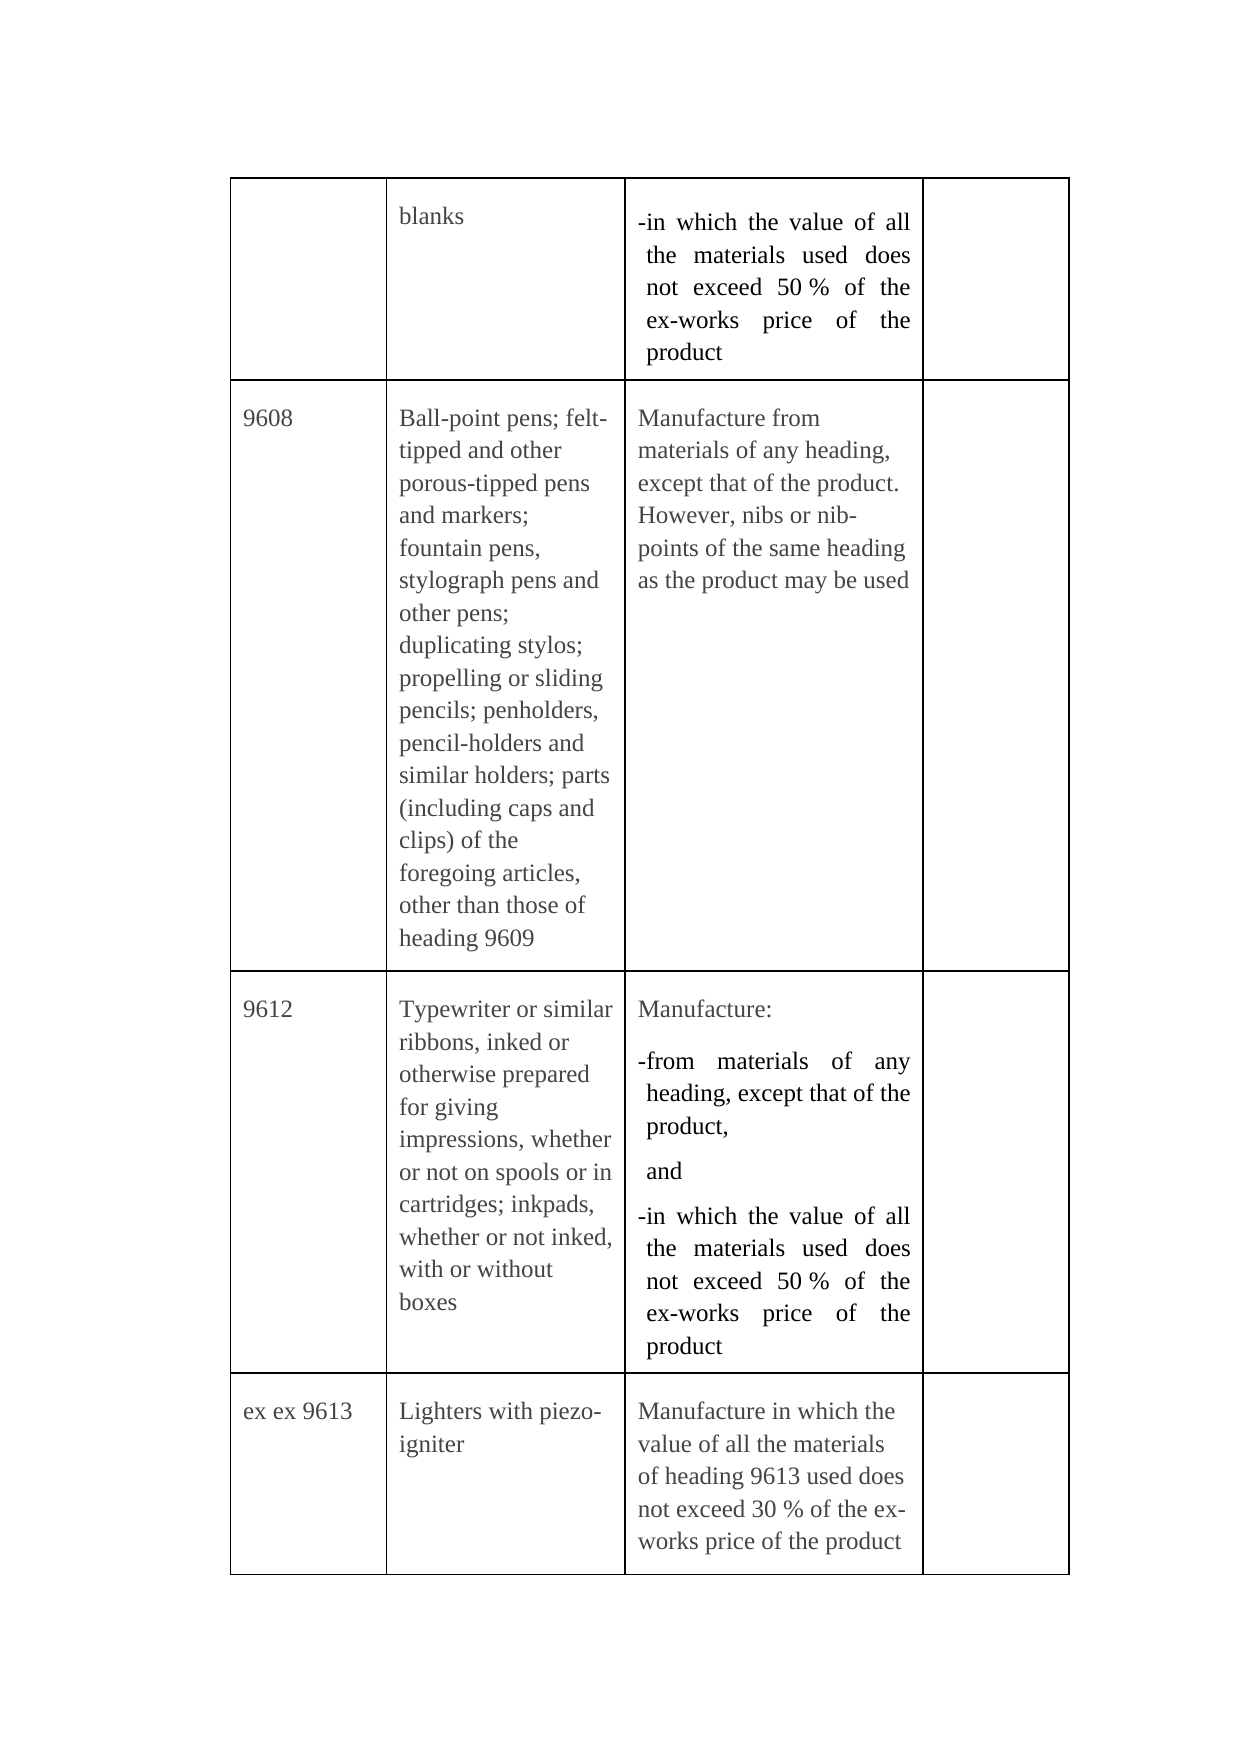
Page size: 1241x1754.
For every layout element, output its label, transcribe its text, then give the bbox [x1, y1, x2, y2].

table_cell 9608 [231, 381, 386, 970]
table_cell [626, 179, 922, 379]
table_header - [638, 1030, 646, 1184]
table_header from materials of any heading, except that of the product, and [646, 1030, 911, 1184]
table_header - [638, 191, 646, 366]
table_cell Manufacture: [626, 972, 922, 1372]
table_cell Manufacture in which the value of all the materials of heading 9613 used does not exceed 30 % of the ex-works price of the product [626, 1374, 922, 1574]
table_cell Lighters with piezo-igniter [387, 1374, 624, 1574]
table_cell [924, 381, 1068, 970]
table_cell [924, 179, 1068, 379]
table_cell [231, 179, 386, 379]
table_header in which the value of all the materials used does not exceed 50 % of the ex-works price of the product [646, 191, 911, 366]
table_cell Typewriter or similar ribbons, inked or otherwise prepared for giving impressions, whether or not on spools or in cartridges; inkpads, whether or not inked, with or without boxes [387, 972, 624, 1372]
table_cell blanks [387, 179, 624, 379]
table_cell [924, 1374, 1068, 1574]
table_cell ex ex 9613 [231, 1374, 386, 1574]
table_cell [924, 972, 1068, 1372]
table_cell 9612 [231, 972, 386, 1372]
table_header in which the value of all the materials used does not exceed 50 % of the ex-works price of the product [646, 1185, 911, 1359]
table_cell Ball-point pens; felt-tipped and other porous-tipped pens and markers; fountain pens, stylograph pens and other pens; duplicating stylos; propelling or sliding pencils; penholders, pencil-holders and similar holders; parts (including caps and clips) of the foregoing articles, other than those of heading 9609 [387, 381, 624, 970]
table_cell Manufacture from materials of any heading, except that of the product. However, nibs or nib-points of the same heading as the product may be used [626, 381, 922, 970]
table_header - [638, 1185, 646, 1359]
